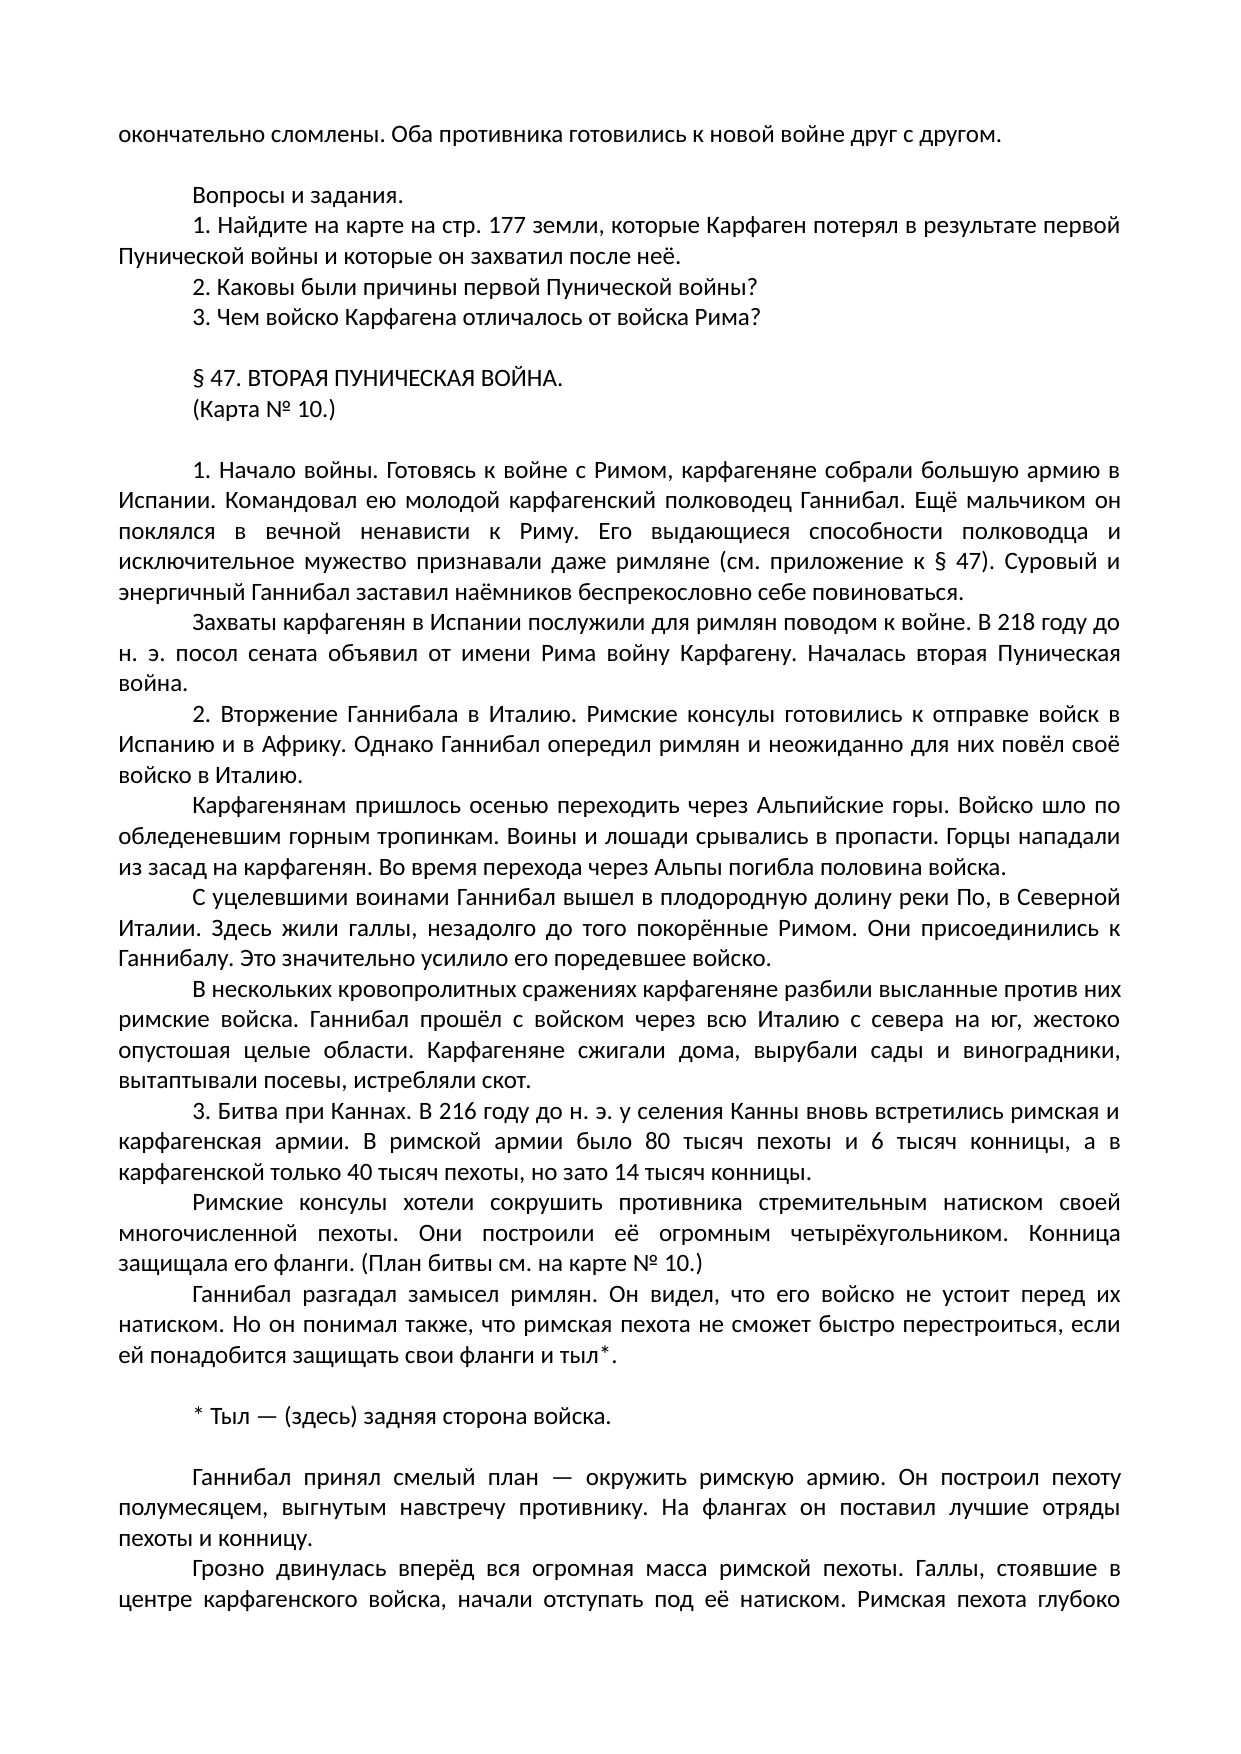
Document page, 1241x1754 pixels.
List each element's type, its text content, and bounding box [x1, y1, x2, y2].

text 1. Найдите на карте на стр. 177 земли, которые Карфаген потерял в результате первой Пунической войны и которые он захватил после неё. [118, 210, 1122, 271]
text § 47. ВТОРАЯ ПУНИЧЕСКАЯ ВОЙНА. [118, 362, 1122, 393]
text Вопросы и задания. [118, 179, 1122, 210]
text окончательно сломлены. Оба противника готовились к новой войне друг с другом. [118, 118, 1122, 149]
text 3. Чем войско Карфагена отличалось от войска Рима? [118, 301, 1122, 332]
text С уцелевшими воинами Ганнибал вышел в плодородную долину реки По, в Северной Италии. Здесь жили галлы, незадолго до того покорённые Римом. Они присоединились к Ганнибалу. Это значительно усилило его поредевшее войско. [118, 881, 1122, 973]
text * Тыл — (здесь) задняя сторона войска. [118, 1400, 1122, 1431]
text Захваты карфагенян в Испании послужили для римлян поводом к войне. В 218 году до н. э. посол сената объявил от имени Рима войну Карфагену. Началась вторая Пуническая война. [118, 606, 1122, 698]
text Грозно двинулась вперёд вся огромная масса римской пехоты. Галлы, стоявшие в центре карфагенского войска, начали отступать под её натиском. Римская пехота глубоко [118, 1553, 1122, 1614]
text 1. Начало войны. Готовясь к войне с Римом, карфагеняне собрали большую армию в Испании. Командовал ею молодой карфагенский полководец Ганнибал. Ещё мальчиком он поклялся в вечной ненависти к Риму. Его выдающиеся способности полководца и исключительное мужество признавали даже римляне (см. приложение к § 47). Суровый и энергичный Ганнибал заставил наёмников беспрекословно себе повиноваться. [118, 454, 1122, 606]
text Ганнибал принял смелый план — окружить римскую армию. Он построил пехоту полумесяцем, выгнутым навстречу противнику. На флангах он поставил лучшие отряды пехоты и конницу. [118, 1461, 1122, 1553]
text Карфагенянам пришлось осенью переходить через Альпийские горы. Войско шло по обледеневшим горным тропинкам. Воины и лошади срывались в пропасти. Горцы нападали из засад на карфагенян. Во время перехода через Альпы погибла половина войска. [118, 789, 1122, 881]
text Римские консулы хотели сокрушить противника стремительным натиском своей многочисленной пехоты. Они построили её огромным четырёхугольником. Конница защищала его фланги. (План битвы см. на карте № 10.) [118, 1186, 1122, 1278]
text 2. Вторжение Ганнибала в Италию. Римские консулы готовились к отправке войск в Испанию и в Африку. Однако Ганнибал опередил римлян и неожиданно для них повёл своё войско в Италию. [118, 698, 1122, 789]
text 3. Битва при Каннах. В 216 году до н. э. у селения Канны вновь встретились римская и карфагенская армии. В римской армии было 80 тысяч пехоты и 6 тысяч конницы, а в карфагенской только 40 тысяч пехоты, но зато 14 тысяч конницы. [118, 1095, 1122, 1186]
text В нескольких кровопролитных сражениях карфагеняне разбили высланные против них римские войска. Ганнибал прошёл с войском через всю Италию с севера на юг, жестоко опустошая целые области. Карфагеняне сжигали дома, вырубали сады и виноградники, вытаптывали посевы, истребляли скот. [118, 973, 1122, 1095]
text 2. Каковы были причины первой Пунической войны? [118, 271, 1122, 301]
text (Карта № 10.) [118, 393, 1122, 423]
text Ганнибал разгадал замысел римлян. Он видел, что его войско не устоит перед их натиском. Но он понимал также, что римская пехота не сможет быстро перестроиться, если ей понадобится защищать свои фланги и тыл*. [118, 1278, 1122, 1369]
